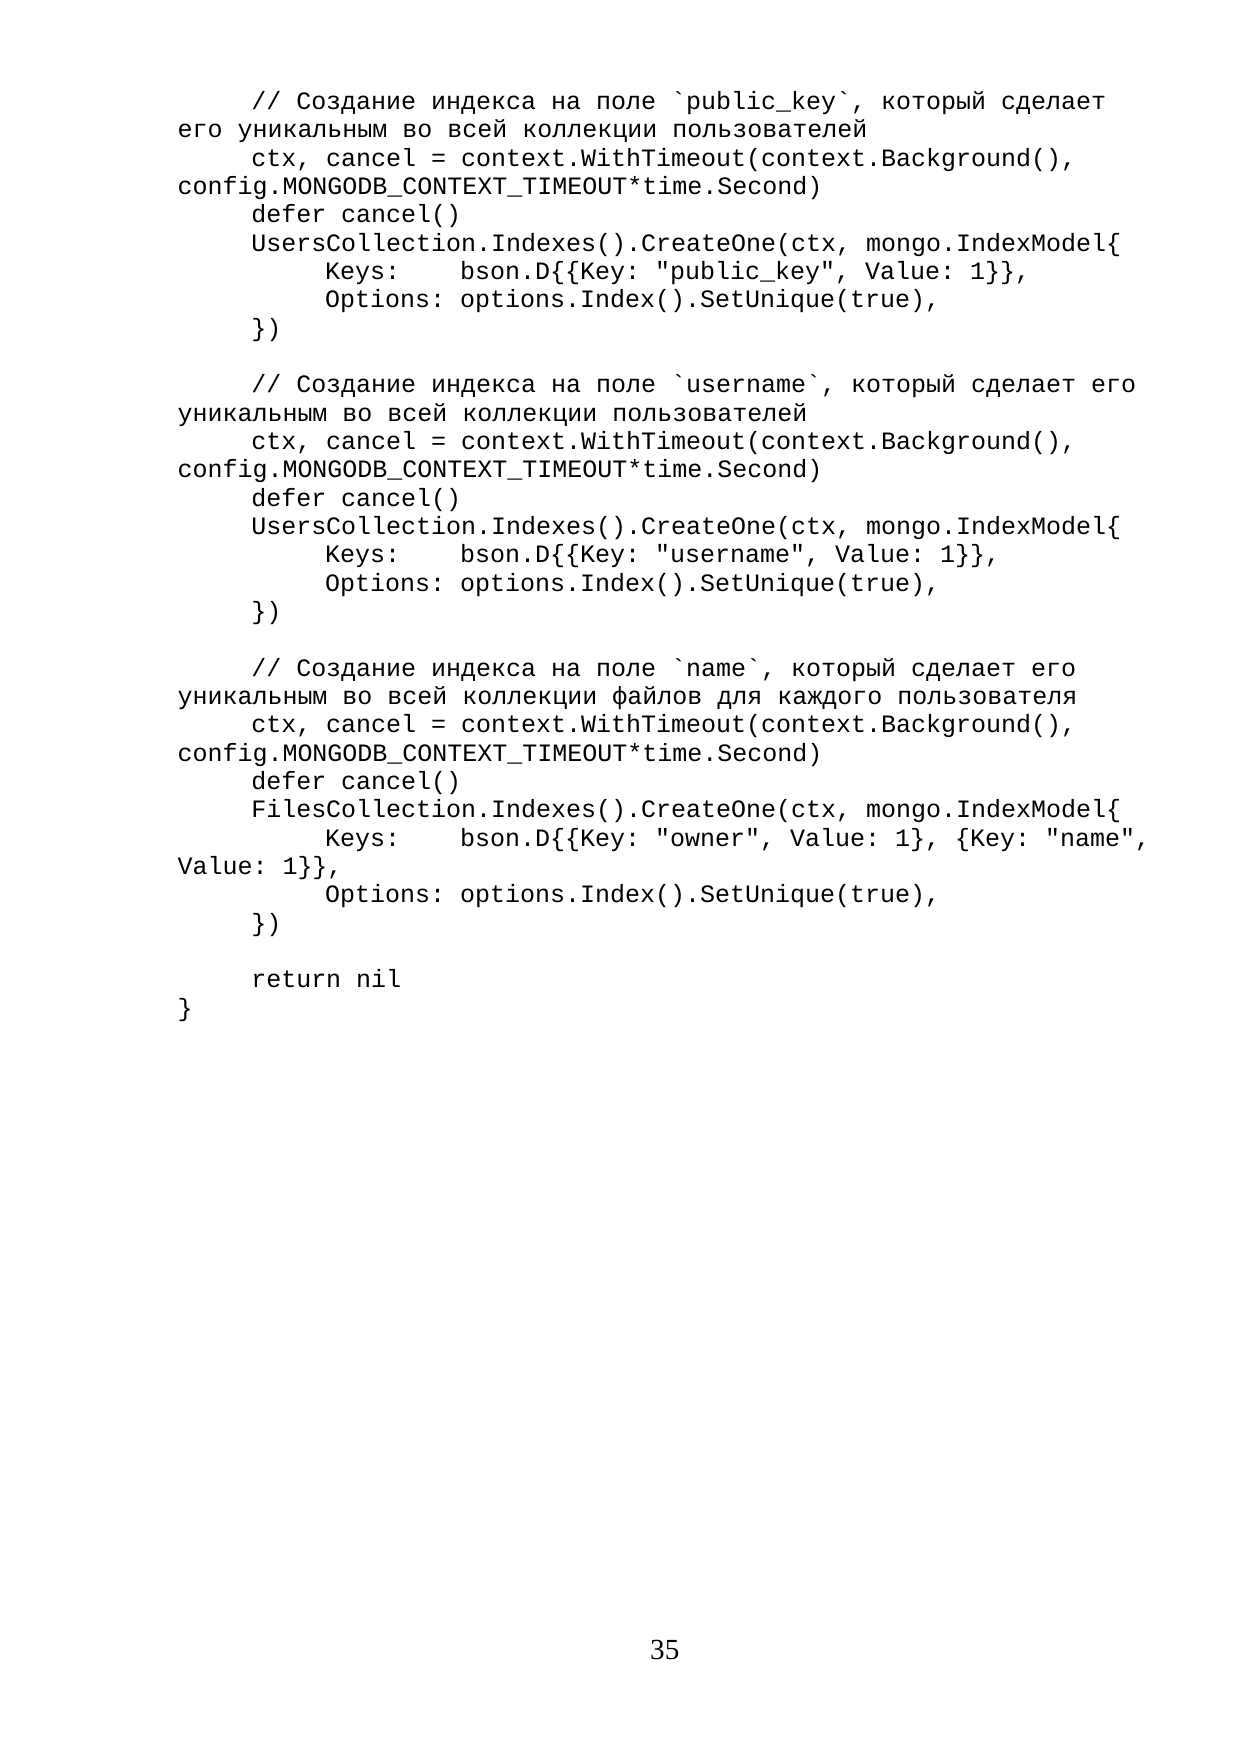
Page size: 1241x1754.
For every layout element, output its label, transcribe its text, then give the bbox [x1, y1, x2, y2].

text Options: options.Index().SetUnique(true), [177, 287, 1152, 315]
text Options: options.Index().SetUnique(true), [177, 882, 1152, 910]
text Keys: bson.D{{Key: "username", Value: 1}}, [177, 542, 1152, 570]
text UsersCollection.Indexes().CreateOne(ctx, mongo.IndexModel{ [177, 513, 1152, 542]
text defer cancel() [177, 202, 1152, 230]
text defer cancel() [177, 485, 1152, 513]
text // Создание индекса на поле `username`, который сделает его уникальным во всей коллекции пользователей [177, 372, 1152, 428]
text }) [177, 910, 1152, 938]
text // Создание индекса на поле `name`, который сделает его уникальным во всей коллекции файлов для каждого пользователя [177, 655, 1152, 712]
text Keys: bson.D{{Key: "public_key", Value: 1}}, [177, 258, 1152, 287]
text ctx, cancel = context.WithTimeout(context.Background(), config.MONGODB_CONTEXT_TIMEOUT*time.Second) [177, 145, 1152, 202]
text UsersCollection.Indexes().CreateOne(ctx, mongo.IndexModel{ [177, 230, 1152, 258]
text Keys: bson.D{{Key: "owner", Value: 1}, {Key: "name", Value: 1}}, [177, 825, 1152, 882]
text }) [177, 315, 1152, 343]
text }) [177, 598, 1152, 627]
text ctx, cancel = context.WithTimeout(context.Background(), config.MONGODB_CONTEXT_TIMEOUT*time.Second) [177, 428, 1152, 485]
text } [177, 995, 1152, 1023]
text // Создание индекса на поле `public_key`, который сделает его уникальным во всей коллекции пользователей [177, 88, 1152, 145]
text FilesCollection.Indexes().CreateOne(ctx, mongo.IndexModel{ [177, 797, 1152, 825]
text ctx, cancel = context.WithTimeout(context.Background(), config.MONGODB_CONTEXT_TIMEOUT*time.Second) [177, 712, 1152, 768]
text defer cancel() [177, 768, 1152, 797]
text Options: options.Index().SetUnique(true), [177, 570, 1152, 598]
text return nil [177, 967, 1152, 995]
